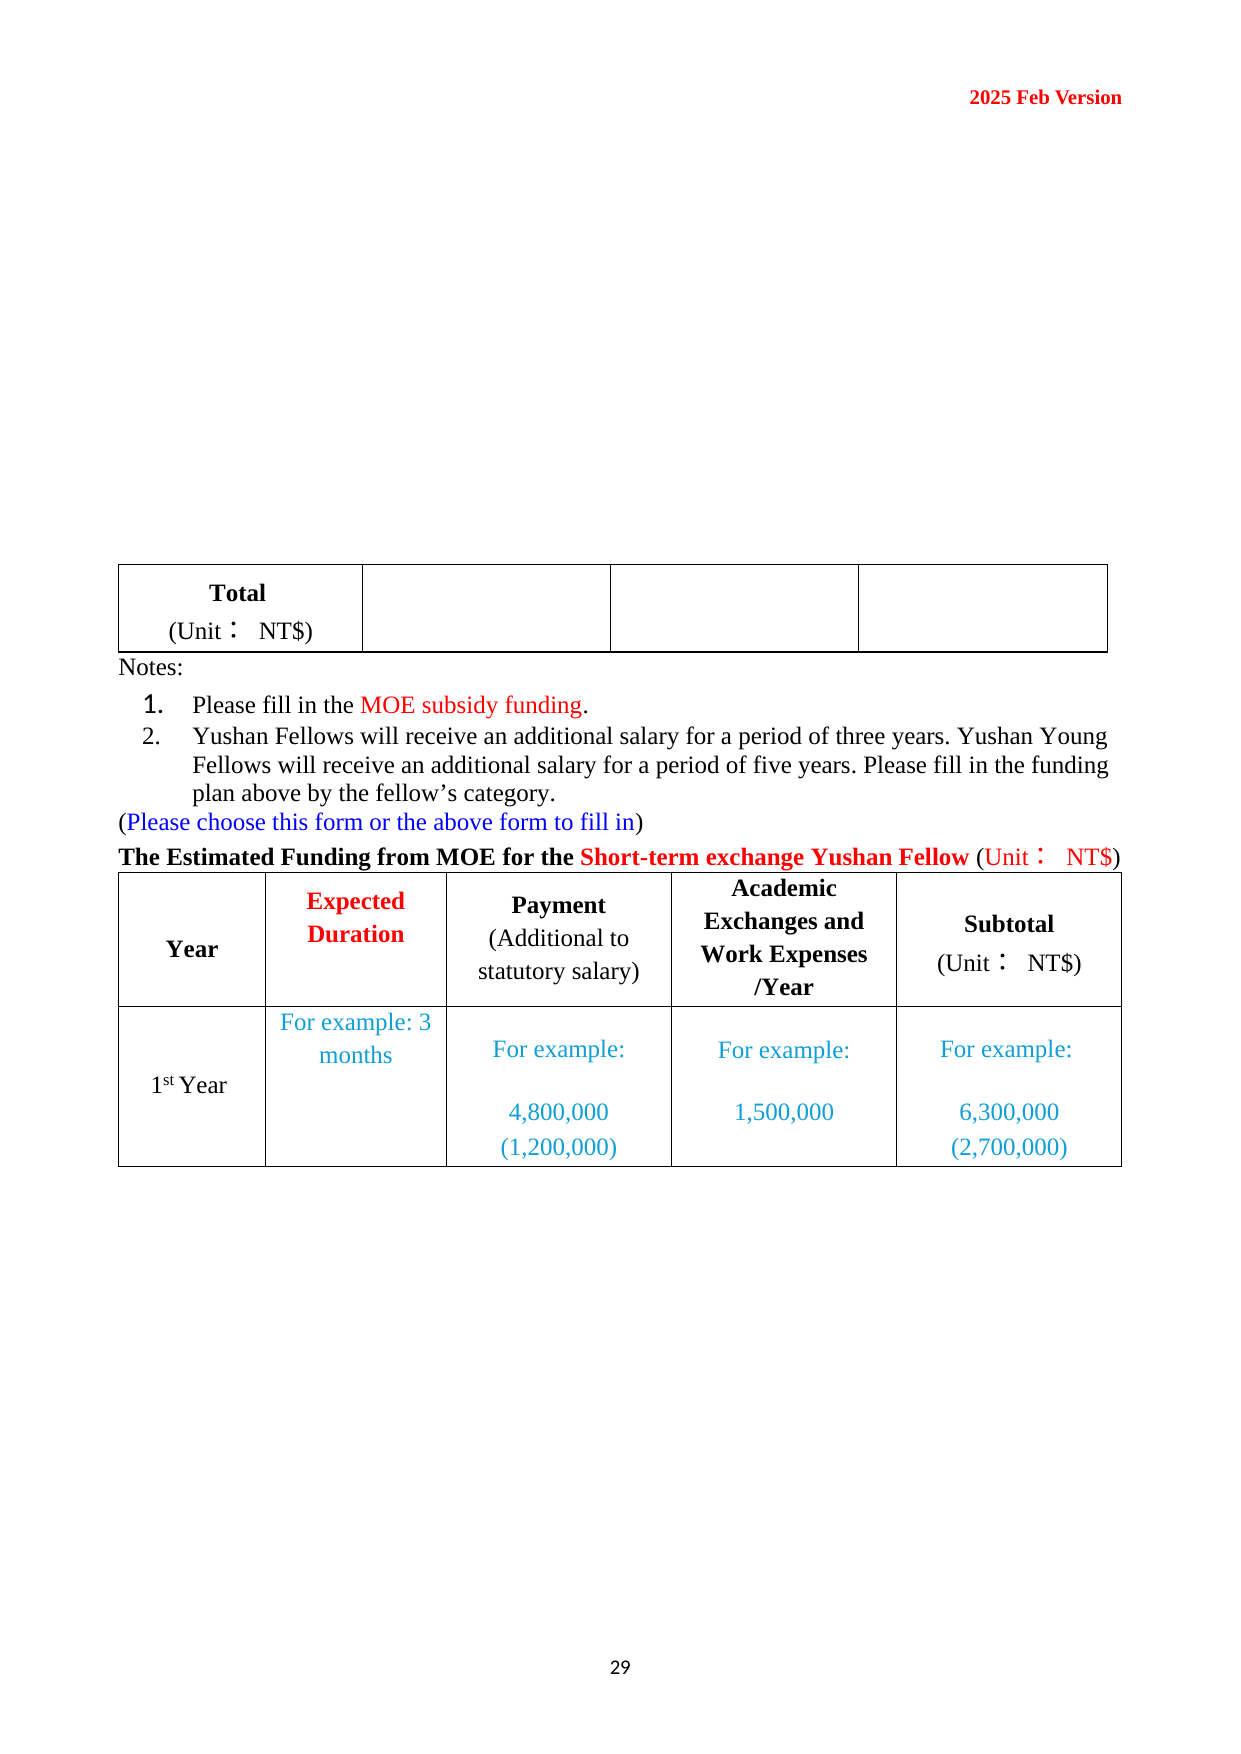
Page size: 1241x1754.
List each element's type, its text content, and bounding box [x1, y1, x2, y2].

table_cell For example: 6,300,000 (2,700,000) [897, 1007, 1121, 1166]
table_header Payment (Additional to statutory salary) [447, 873, 671, 1006]
list Yushan Fellows will receive an additional salary for a period of three years. Yushan Young Fellows will receive an additional salary for a period of five years. Please fill in the funding plan above by the fellow’s category. [142, 721, 1122, 807]
text The Estimated Funding from MOE for the Short-term exchange Yushan Fellow (Unit： NT$) [118, 836, 1122, 872]
table_cell [859, 565, 1107, 651]
table_cell 1st Year [119, 1007, 265, 1166]
table_cell For example: 3 months [266, 1007, 446, 1166]
table_cell [363, 565, 610, 651]
table_cell For example: 4,800,000 (1,200,000) [447, 1007, 671, 1166]
table_header Subtotal (Unit： NT$) [897, 873, 1121, 1006]
text (Please choose this form or the above form to fill in) [118, 807, 1122, 836]
table_cell [611, 565, 858, 651]
table_cell For example: 1,500,000 [672, 1007, 896, 1166]
list Please fill in the MOE subsidy funding. [142, 685, 1122, 721]
table_header Academic Exchanges and Work Expenses /Year [672, 873, 896, 1006]
text Notes: [118, 652, 1122, 681]
table_header Year [119, 873, 265, 1006]
table_cell Total (Unit： NT$) [119, 565, 362, 651]
table_header Expected Duration [266, 873, 446, 1006]
